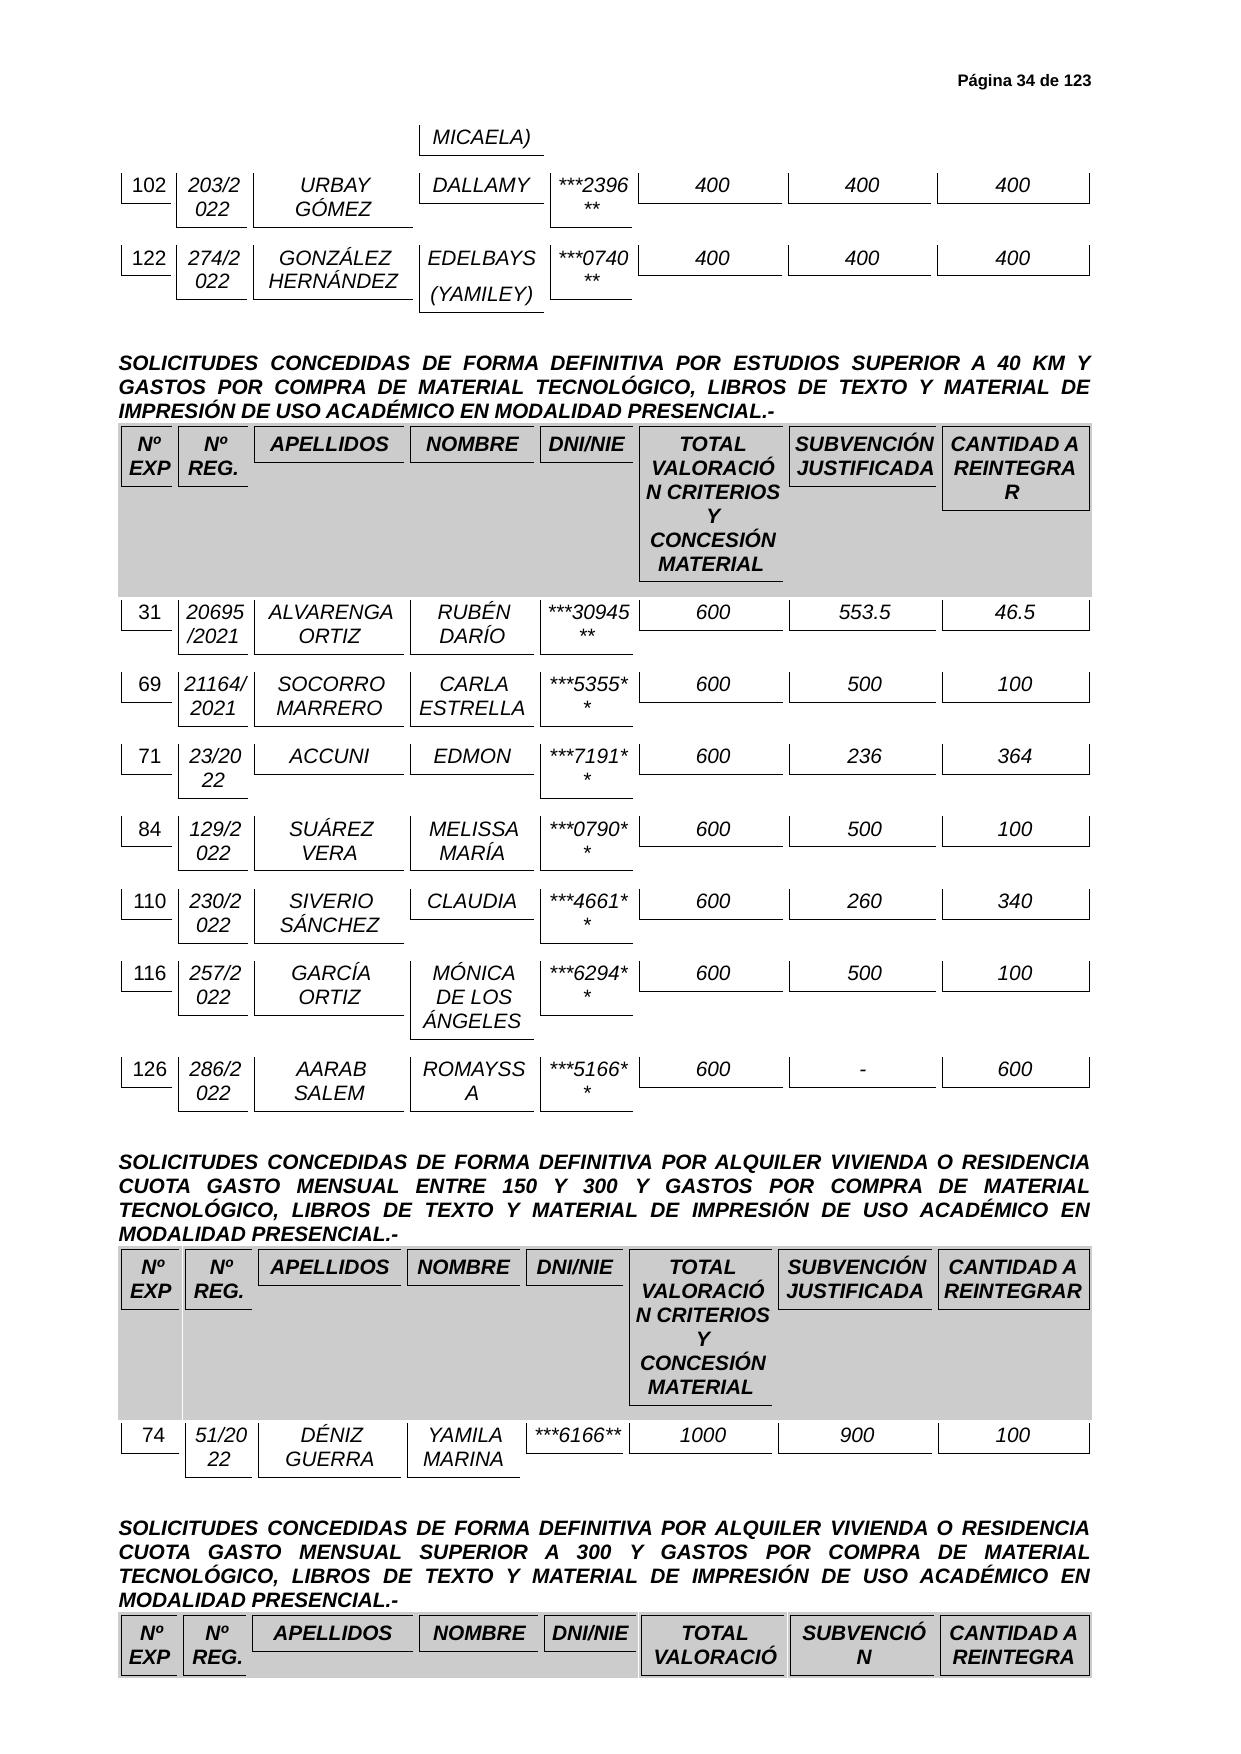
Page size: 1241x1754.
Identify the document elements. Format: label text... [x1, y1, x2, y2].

table_header TOTAL VALORACIÓN CRITERIOS Y CONCESIÓN MATERIAL [636, 423, 786, 597]
table_cell 600 [636, 958, 786, 1054]
table_cell 400 [785, 243, 934, 327]
table_cell ***0790** [537, 814, 636, 886]
table_header DNI/NIE [523, 1246, 626, 1420]
table_header DNI/NIE [537, 423, 636, 597]
table_cell 122 [118, 243, 173, 327]
table_header Nº REG. [175, 423, 251, 597]
table_cell [118, 122, 173, 170]
table_cell ***7191** [537, 741, 636, 813]
table_header Nº EXP [118, 1612, 180, 1678]
table_cell SUÁREZ VERA [251, 814, 407, 886]
table_cell MELISSA MARÍA [407, 814, 537, 886]
table_header APELLIDOS [249, 1612, 416, 1678]
table_cell 364 [939, 741, 1092, 813]
table_cell EDMON [407, 741, 537, 813]
table_cell [174, 122, 250, 170]
table_cell ***5355** [537, 669, 636, 741]
table_header Nº REG. [180, 1612, 249, 1678]
table_header NOMBRE [416, 1612, 541, 1678]
table_cell 286/2022 [175, 1054, 251, 1126]
table_cell 260 [786, 886, 939, 958]
table_cell 129/2022 [175, 814, 251, 886]
table_cell 74 [118, 1420, 182, 1492]
table_cell 31 [118, 597, 175, 669]
table_cell 100 [939, 958, 1092, 1054]
text SOLICITUDES CONCEDIDAS DE FORMA DEFINITIVA POR ALQUILER VIVIENDA O RESIDENCIA CUOTA GASTO MENSUAL ENTRE 150 Y 300 Y GASTOS POR COMPRA DE MATERIAL TECNOLÓGICO, LIBROS DE TEXTO Y MATERIAL DE IMPRESIÓN DE USO ACADÉMICO EN MODALIDAD PRESENCIAL.- [118, 1150, 1092, 1246]
table_cell 71 [118, 741, 175, 813]
table_cell 600 [636, 1054, 786, 1126]
table_cell 600 [636, 886, 786, 958]
table_cell 51/2022 [183, 1420, 255, 1492]
table_cell SOCORRO MARRERO [251, 669, 407, 741]
table_cell [635, 122, 785, 170]
table_cell 203/2022 [174, 170, 250, 242]
table_cell 20695/2021 [175, 597, 251, 669]
table_header APELLIDOS [251, 423, 407, 597]
table_cell AARAB SALEM [251, 1054, 407, 1126]
table_header CANTIDAD A REINTEGRAR [939, 423, 1092, 597]
table_cell 553,5 [786, 597, 939, 669]
table_cell 84 [118, 814, 175, 886]
table_cell 600 [636, 669, 786, 741]
table_cell 340 [939, 886, 1092, 958]
table_cell MICAELA) [416, 122, 547, 170]
table_header SUBVENCIÓN JUSTIFICADA [786, 423, 939, 597]
table_cell ***0740** [548, 243, 635, 327]
table_header NOMBRE [404, 1246, 523, 1420]
table_header CANTIDAD A REINTEGRAR [935, 1246, 1092, 1420]
table_header APELLIDOS [255, 1246, 404, 1420]
table_cell 236 [786, 741, 939, 813]
table_cell ALVARENGA ORTIZ [251, 597, 407, 669]
table_cell ***2396** [548, 170, 635, 242]
table_cell 100 [939, 669, 1092, 741]
table_cell ROMAYSSA [407, 1054, 537, 1126]
table_header CANTIDAD A REINTEGRA [937, 1612, 1092, 1678]
table_cell ***30945** [537, 597, 636, 669]
table_cell [250, 122, 416, 170]
table_cell 600 [636, 597, 786, 669]
table_header Nº EXP [118, 1246, 182, 1420]
table_cell 400 [934, 170, 1092, 242]
text SOLICITUDES CONCEDIDAS DE FORMA DEFINITIVA POR ESTUDIOS SUPERIOR A 40 KM Y GASTOS POR COMPRA DE MATERIAL TECNOLÓGICO, LIBROS DE TEXTO Y MATERIAL DE IMPRESIÓN DE USO ACADÉMICO EN MODALIDAD PRESENCIAL.- [118, 351, 1092, 423]
table_header TOTAL VALORACIÓN CRITERIOS Y CONCESIÓN MATERIAL [626, 1246, 775, 1420]
table_cell DALLAMY [416, 170, 547, 242]
table_cell 600 [939, 1054, 1092, 1126]
table_cell YAMILA MARINA [404, 1420, 523, 1492]
table_cell 500 [786, 669, 939, 741]
table_cell ***6166** [523, 1420, 626, 1492]
table_header NOMBRE [407, 423, 537, 597]
table_header SUBVENCIÓN JUSTIFICADA [775, 1246, 935, 1420]
table_cell 500 [786, 958, 939, 1054]
table_header Nº REG. [183, 1246, 255, 1420]
table_header TOTAL VALORACIÓ [639, 1612, 787, 1678]
table_cell 257/2022 [175, 958, 251, 1054]
table_cell 116 [118, 958, 175, 1054]
table_cell GONZÁLEZ HERNÁNDEZ [250, 243, 416, 327]
table_cell 102 [118, 170, 173, 242]
table_cell URBAY GÓMEZ [250, 170, 416, 242]
table_cell 69 [118, 669, 175, 741]
table_cell CARLA ESTRELLA [407, 669, 537, 741]
table_cell 100 [939, 814, 1092, 886]
table_cell DÉNIZ GUERRA [255, 1420, 404, 1492]
table_header SUBVENCIÓN [788, 1612, 937, 1678]
table_cell ACCUNI [251, 741, 407, 813]
table_cell 500 [786, 814, 939, 886]
table_cell 23/2022 [175, 741, 251, 813]
table_cell 126 [118, 1054, 175, 1126]
text SOLICITUDES CONCEDIDAS DE FORMA DEFINITIVA POR ALQUILER VIVIENDA O RESIDENCIA CUOTA GASTO MENSUAL SUPERIOR A 300 Y GASTOS POR COMPRA DE MATERIAL TECNOLÓGICO, LIBROS DE TEXTO Y MATERIAL DE IMPRESIÓN DE USO ACADÉMICO EN MODALIDAD PRESENCIAL.- [118, 1516, 1092, 1612]
table_cell ***4661** [537, 886, 636, 958]
table_cell MÓNICA DE LOS ÁNGELES [407, 958, 537, 1054]
table_cell GARCÍA ORTIZ [251, 958, 407, 1054]
table_cell EDELBAYS (YAMILEY) [416, 243, 547, 327]
table_cell 21164/2021 [175, 669, 251, 741]
table_cell 600 [636, 741, 786, 813]
table_cell 400 [934, 243, 1092, 327]
table_cell SIVERIO SÁNCHEZ [251, 886, 407, 958]
table_cell [548, 122, 635, 170]
table_cell [934, 122, 1092, 170]
table_cell 110 [118, 886, 175, 958]
table_cell 400 [785, 170, 934, 242]
table_cell 600 [636, 814, 786, 886]
table_cell 1000 [626, 1420, 775, 1492]
table_header DNI/NIE [541, 1612, 638, 1678]
table_header Nº EXP [118, 423, 175, 597]
table_cell 100 [935, 1420, 1092, 1492]
table_cell 900 [775, 1420, 935, 1492]
table_cell [785, 122, 934, 170]
table_cell ***5166** [537, 1054, 636, 1126]
table_cell ***6294** [537, 958, 636, 1054]
table_cell RUBÉN DARÍO [407, 597, 537, 669]
table_cell 274/2022 [174, 243, 250, 327]
table_cell 400 [635, 170, 785, 242]
table_cell CLAUDIA [407, 886, 537, 958]
table_cell - [786, 1054, 939, 1126]
table_cell 400 [635, 243, 785, 327]
table_cell 230/2022 [175, 886, 251, 958]
table_cell 46,5 [939, 597, 1092, 669]
